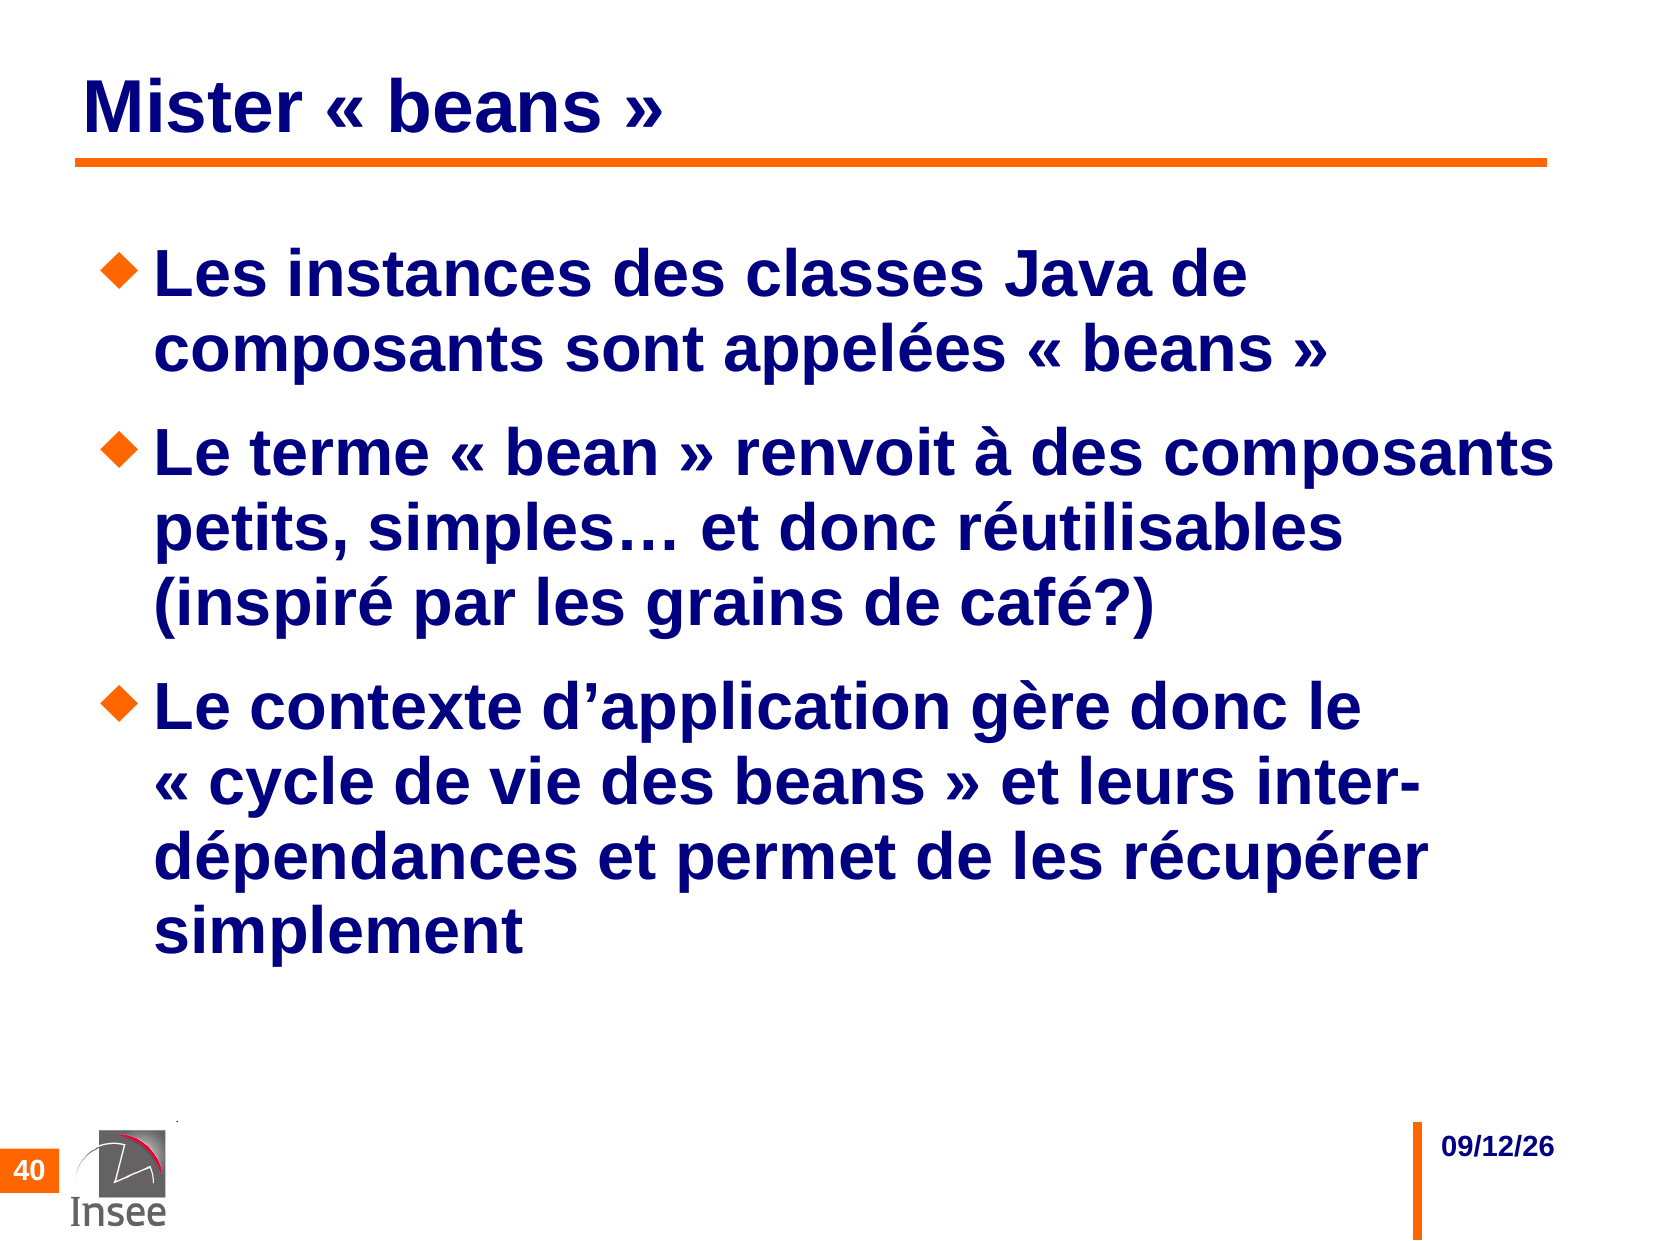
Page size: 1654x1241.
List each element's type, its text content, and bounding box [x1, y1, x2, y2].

picture [62, 1121, 178, 1241]
list Les instances des classes Java de composants sont appelées « beans » Le terme « bean » renvoit à des composants petits, simples… et donc réutilisables (inspiré par les grains de café?) Le contexte d’application gère donc le « cycle de vie des beans » et leurs inter-dépendances et permet de les récupérer simplement [82, 236, 1571, 1087]
title Mister « beans » [82, 49, 1619, 163]
